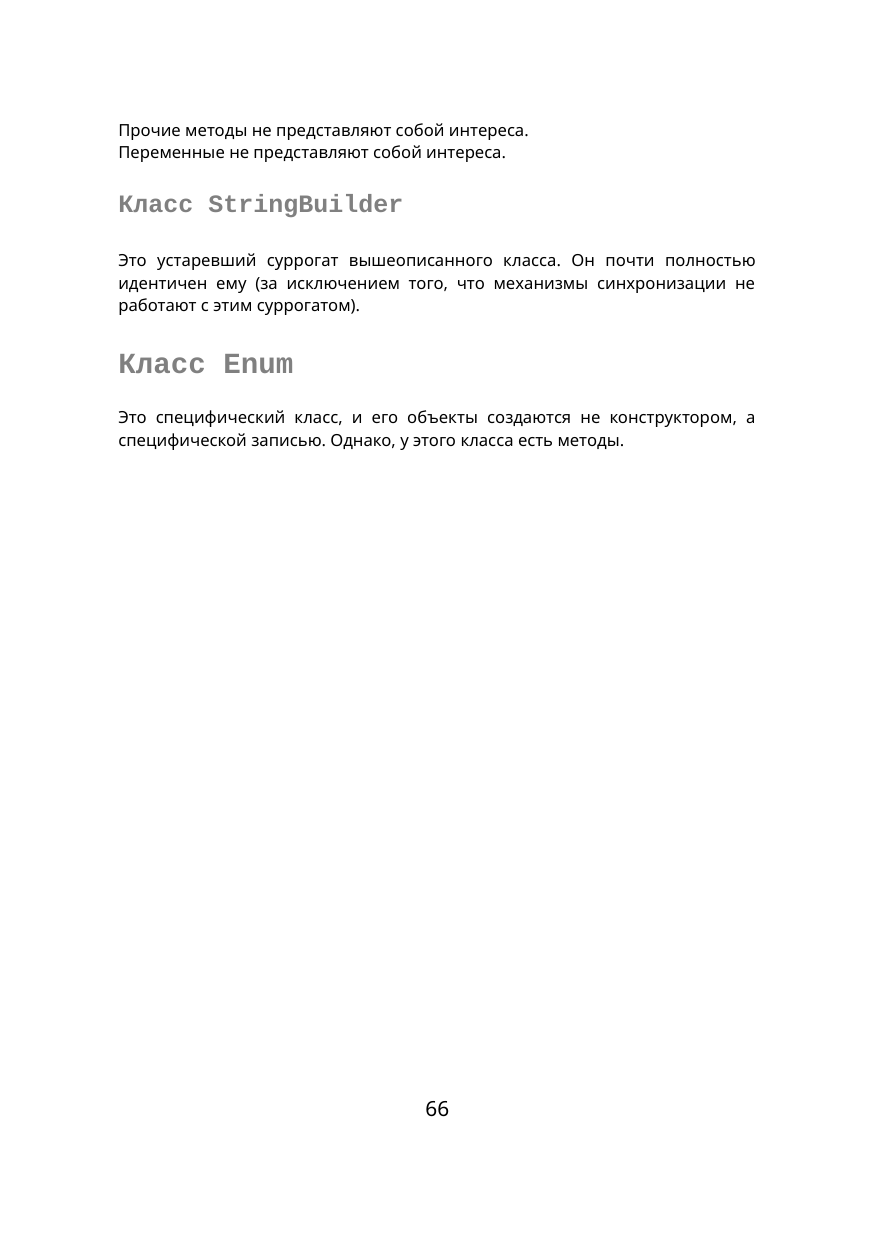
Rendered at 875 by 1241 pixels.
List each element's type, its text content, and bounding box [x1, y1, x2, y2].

text Это специфический класс, и его объекты создаются не конструктором, а специфической записью. Однако, у этого класса есть методы. [118, 405, 756, 451]
text Прочие методы не представляют собой интереса. [118, 118, 756, 141]
text Класс StringBuilder [118, 192, 756, 220]
text Класс Enum [118, 350, 756, 383]
text Переменные не представляют собой интереса. [118, 141, 756, 163]
text Это устаревший суррогат вышеописанного класса. Он почти полностью идентичен ему (за исключением того, что механизмы синхронизации не работают с этим суррогатом). [118, 248, 756, 317]
